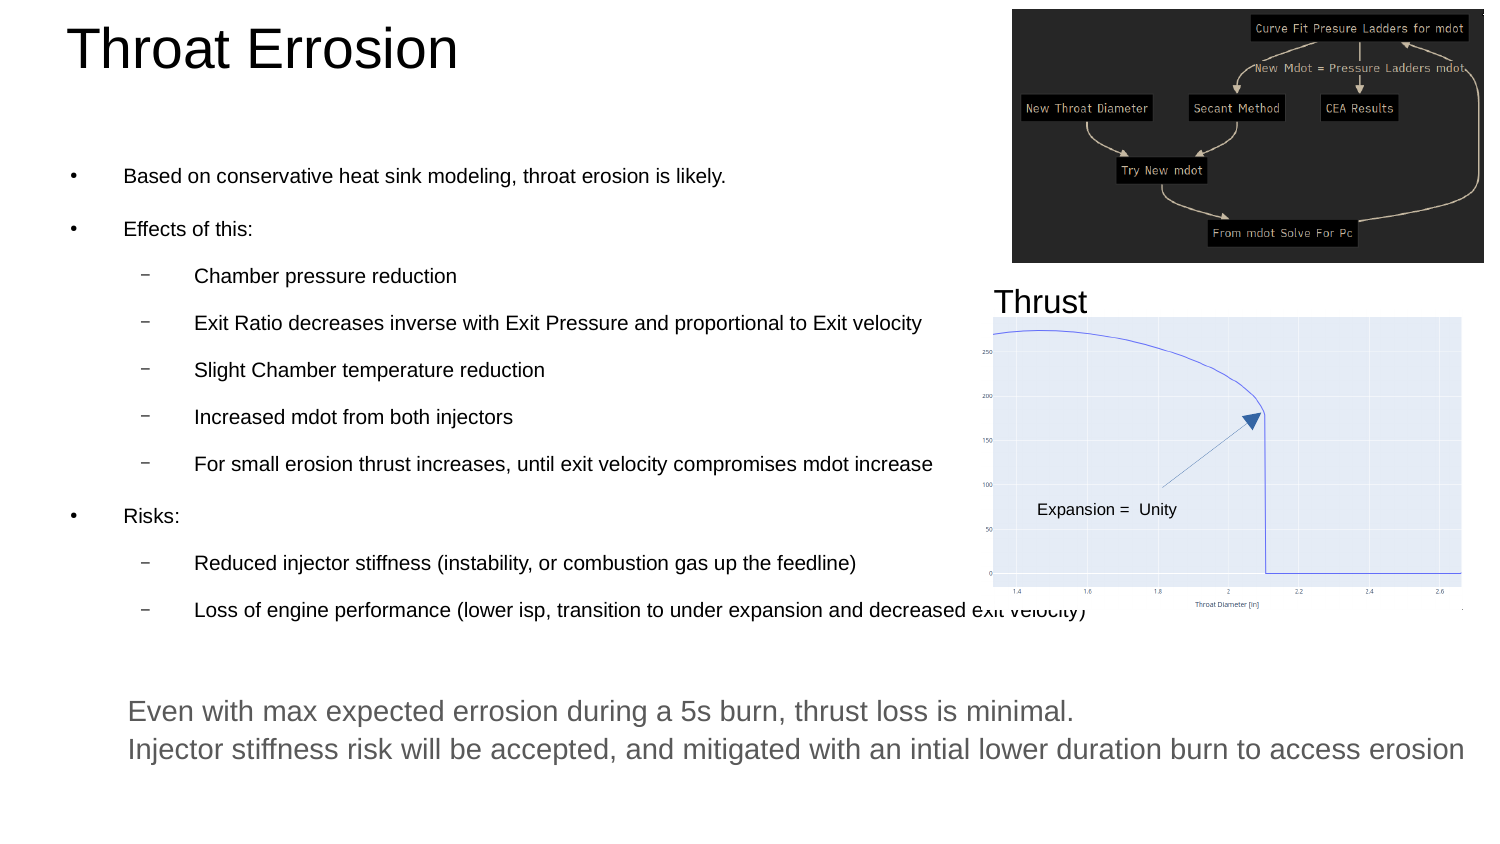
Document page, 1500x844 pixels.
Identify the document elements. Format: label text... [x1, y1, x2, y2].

list Based on conservative heat sink modeling, throat erosion is likely. Effects of this: Chamber pressure reduction Exit Ratio decreases inverse with Exit Pressure and proportional to Exit velocity Slight Chamber temperature reduction Increased mdot from both injectors For small erosion thrust increases, until exit velocity compromises mdot increase Risks: Reduced injector stiffness (instability, or combustion gas up the feedline) Loss of engine performance (lower isp, transition to under expansion and decreased exit velocity) [37, 150, 1262, 711]
list Even with max expected errosion during a 5s burn, thrust loss is minimal. Injector stiffness risk will be accepted, and mitigated with an intial lower duration burn to access erosion [37, 675, 1500, 844]
picture [1012, 9, 1484, 263]
title Throat Errosion [51, 2, 1449, 97]
list Expansion = Unity [951, 485, 1238, 559]
picture [981, 309, 1463, 610]
list Thrust [907, 268, 1195, 342]
